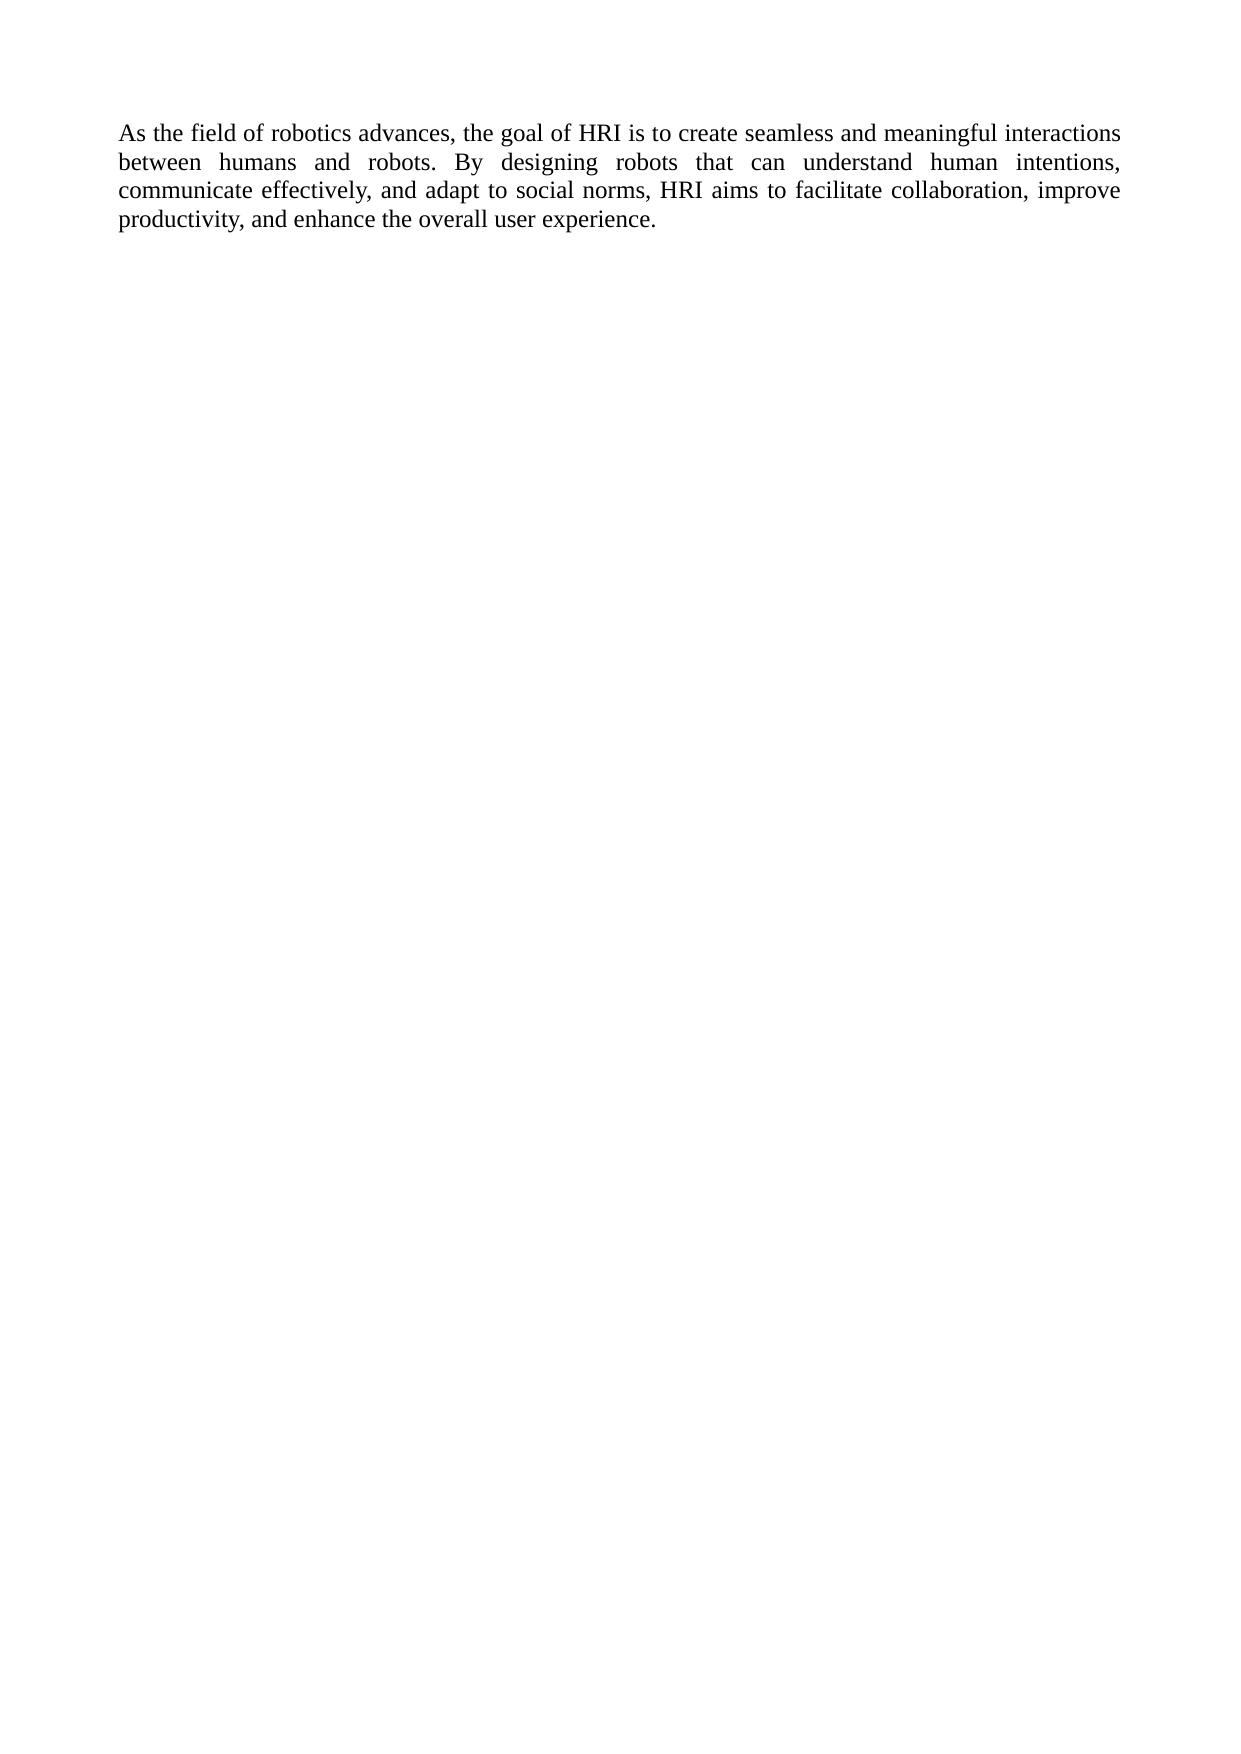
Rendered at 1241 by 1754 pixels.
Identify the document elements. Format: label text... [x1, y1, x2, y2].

text As the field of robotics advances, the goal of HRI is to create seamless and meaningful interactions between humans and robots. By designing robots that can understand human intentions, communicate effectively, and adapt to social norms, HRI aims to facilitate collaboration, improve productivity, and enhance the overall user experience. [118, 118, 1122, 233]
